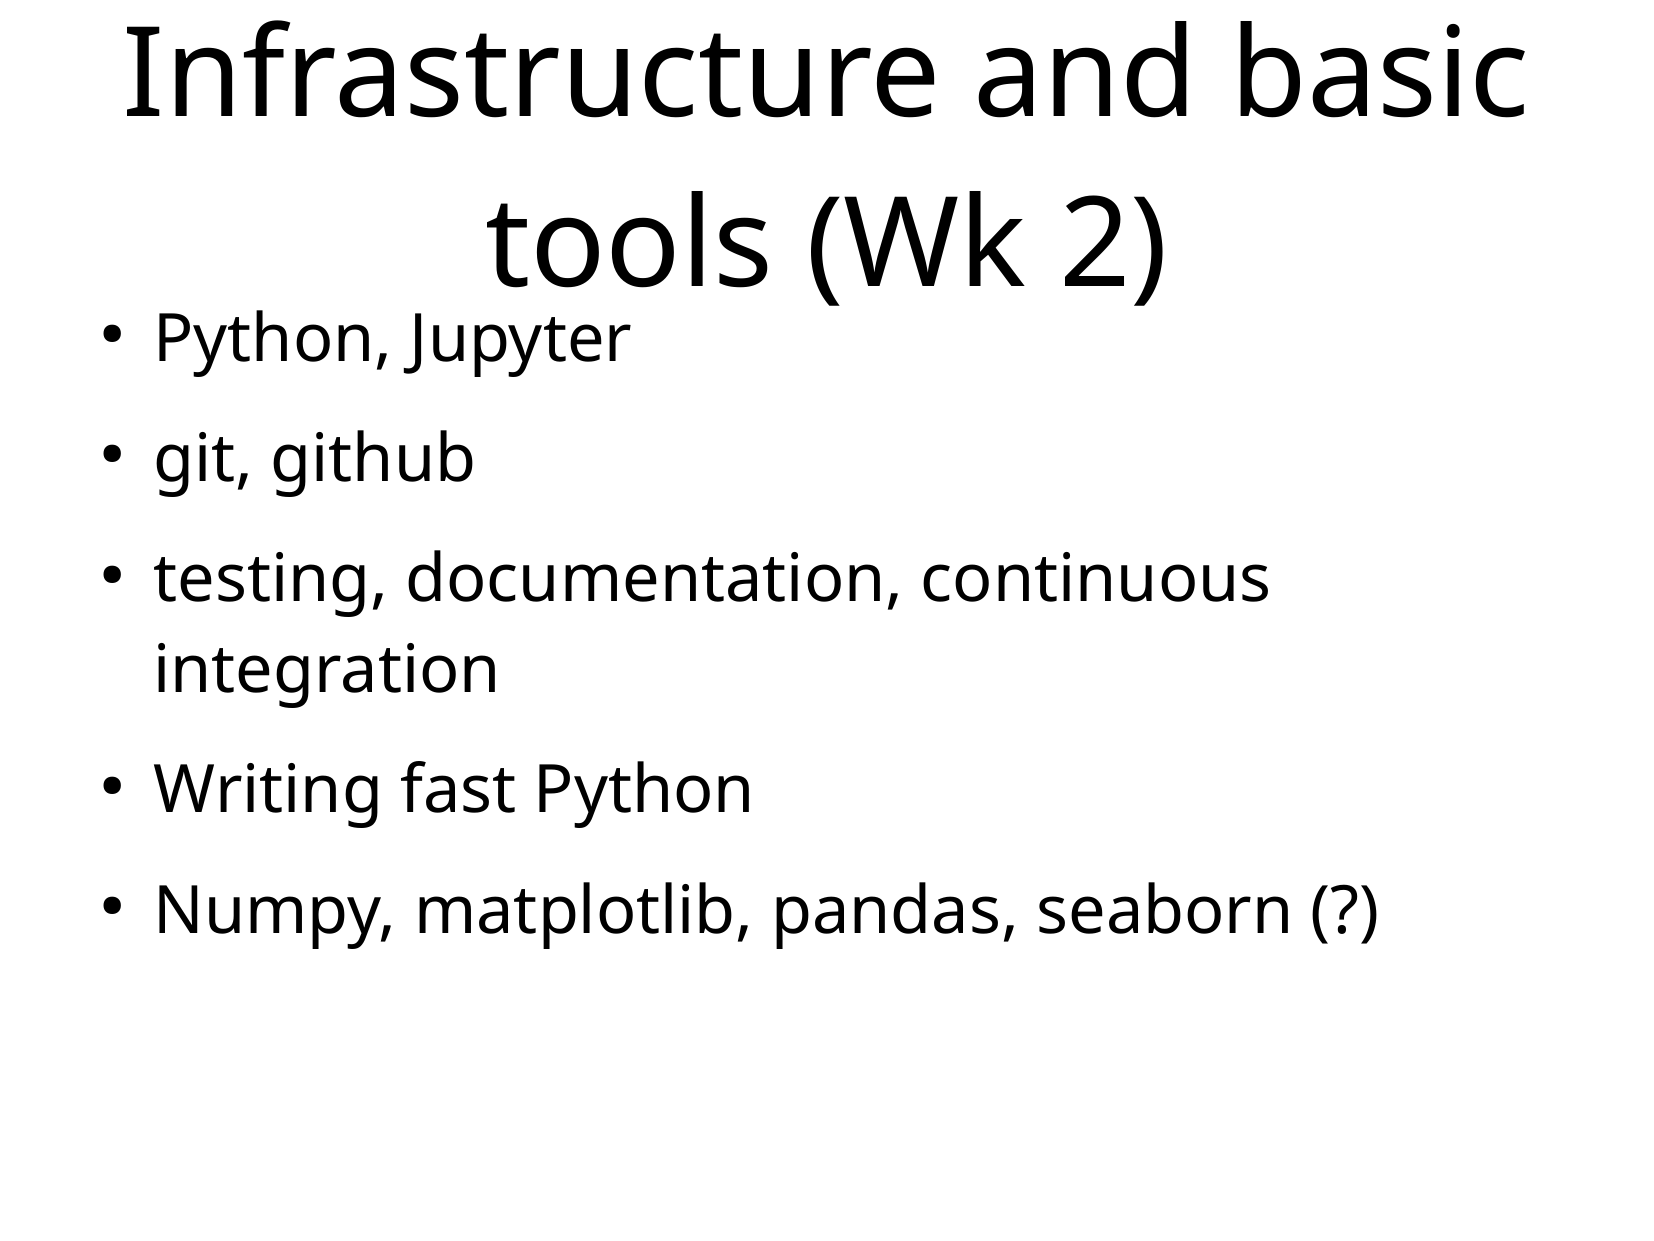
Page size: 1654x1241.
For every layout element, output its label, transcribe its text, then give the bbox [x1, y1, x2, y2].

title Infrastructure and basic tools (Wk 2) [82, 27, 1571, 279]
list Python, Jupyter git, github testing, documentation, continuous integration Writing fast Python Numpy, matplotlib, pandas, seaborn (?) [82, 290, 1571, 1010]
